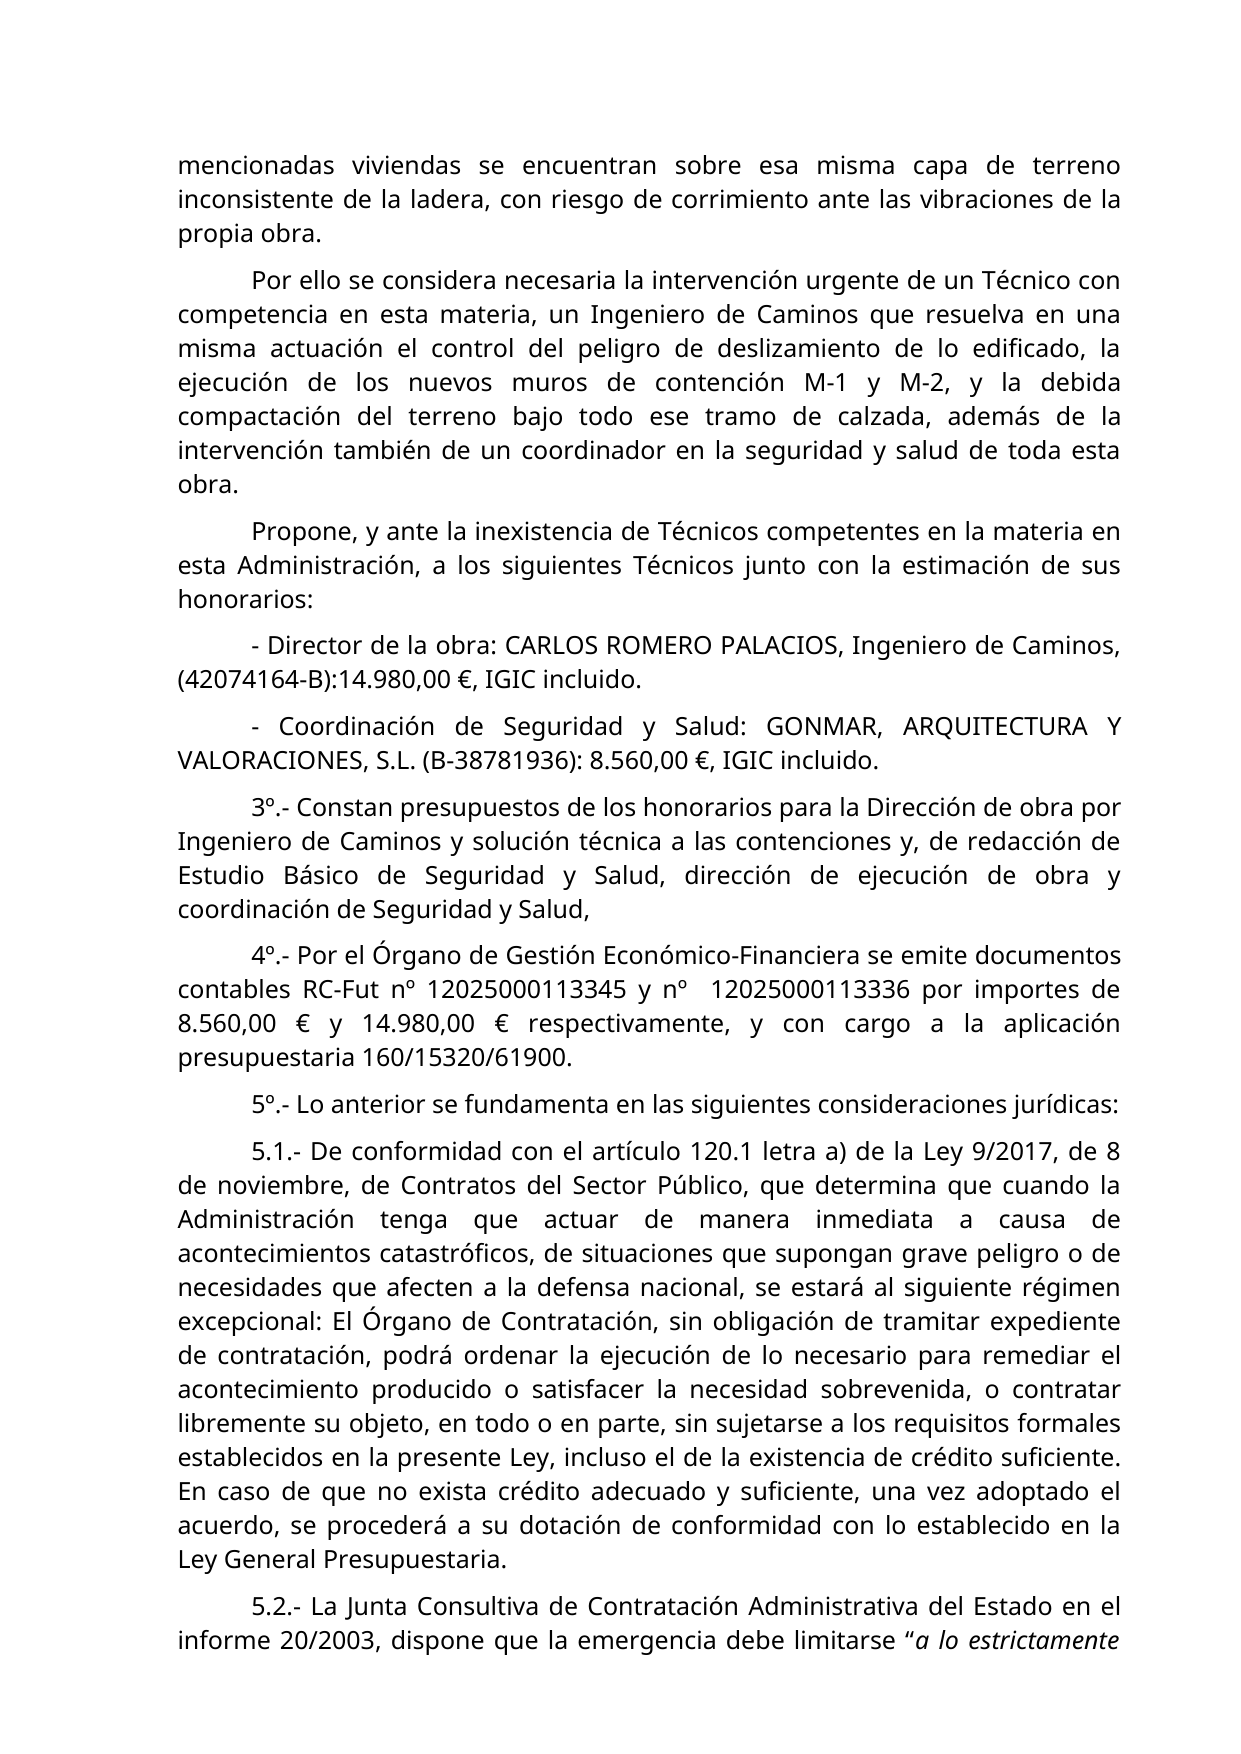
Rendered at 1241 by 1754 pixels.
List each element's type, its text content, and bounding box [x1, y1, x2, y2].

text 3º.- Constan presupuestos de los honorarios para la Dirección de obra por Ingeniero de Caminos y solución técnica a las contenciones y, de redacción de Estudio Básico de Seguridad y Salud, dirección de ejecución de obra y coordinación de Seguridad y Salud, [177, 789, 1122, 925]
text Por ello se considera necesaria la intervención urgente de un Técnico con competencia en esta materia, un Ingeniero de Caminos que resuelva en una misma actuación el control del peligro de deslizamiento de lo edificado, la ejecución de los nuevos muros de contención M-1 y M-2, y la debida compactación del terreno bajo todo ese tramo de calzada, además de la intervención también de un coordinador en la seguridad y salud de toda esta obra. [177, 262, 1122, 501]
text - Director de la obra: CARLOS ROMERO PALACIOS, Ingeniero de Caminos, (42074164-B):14.980,00 €, IGIC incluido. [177, 628, 1122, 696]
text 5º.- Lo anterior se fundamenta en las siguientes consideraciones jurídicas: [177, 1087, 1122, 1121]
text - Coordinación de Seguridad y Salud: GONMAR, ARQUITECTURA Y VALORACIONES, S.L. (B-38781936): 8.560,00 €, IGIC incluido. [177, 708, 1122, 777]
text 4º.- Por el Órgano de Gestión Económico-Financiera se emite documentos contables RC-Fut nº 12025000113345 y nº 12025000113336 por importes de 8.560,00 € y 14.980,00 € respectivamente, y con cargo a la aplicación presupuestaria 160/15320/61900. [177, 938, 1122, 1074]
text Propone, y ante la inexistencia de Técnicos competentes en la materia en esta Administración, a los siguientes Técnicos junto con la estimación de sus honorarios: [177, 513, 1122, 615]
text 5.2.- La Junta Consultiva de Contratación Administrativa del Estado en el informe 20/2003, dispone que la emergencia debe limitarse “a lo estrictamente [177, 1588, 1122, 1657]
text mencionadas viviendas se encuentran sobre esa misma capa de terreno inconsistente de la ladera, con riesgo de corrimiento ante las vibraciones de la propia obra. [177, 148, 1122, 250]
text 5.1.- De conformidad con el artículo 120.1 letra a) de la Ley 9/2017, de 8 de noviembre, de Contratos del Sector Público, que determina que cuando la Administración tenga que actuar de manera inmediata a causa de acontecimientos catastróficos, de situaciones que supongan grave peligro o de necesidades que afecten a la defensa nacional, se estará al siguiente régimen excepcional: El Órgano de Contratación, sin obligación de tramitar expediente de contratación, podrá ordenar la ejecución de lo necesario para remediar el acontecimiento producido o satisfacer la necesidad sobrevenida, o contratar libremente su objeto, en todo o en parte, sin sujetarse a los requisitos formales establecidos en la presente Ley, incluso el de la existencia de crédito suficiente. En caso de que no exista crédito adecuado y suficiente, una vez adoptado el acuerdo, se procederá a su dotación de conformidad con lo establecido en la Ley General Presupuestaria. [177, 1133, 1122, 1576]
